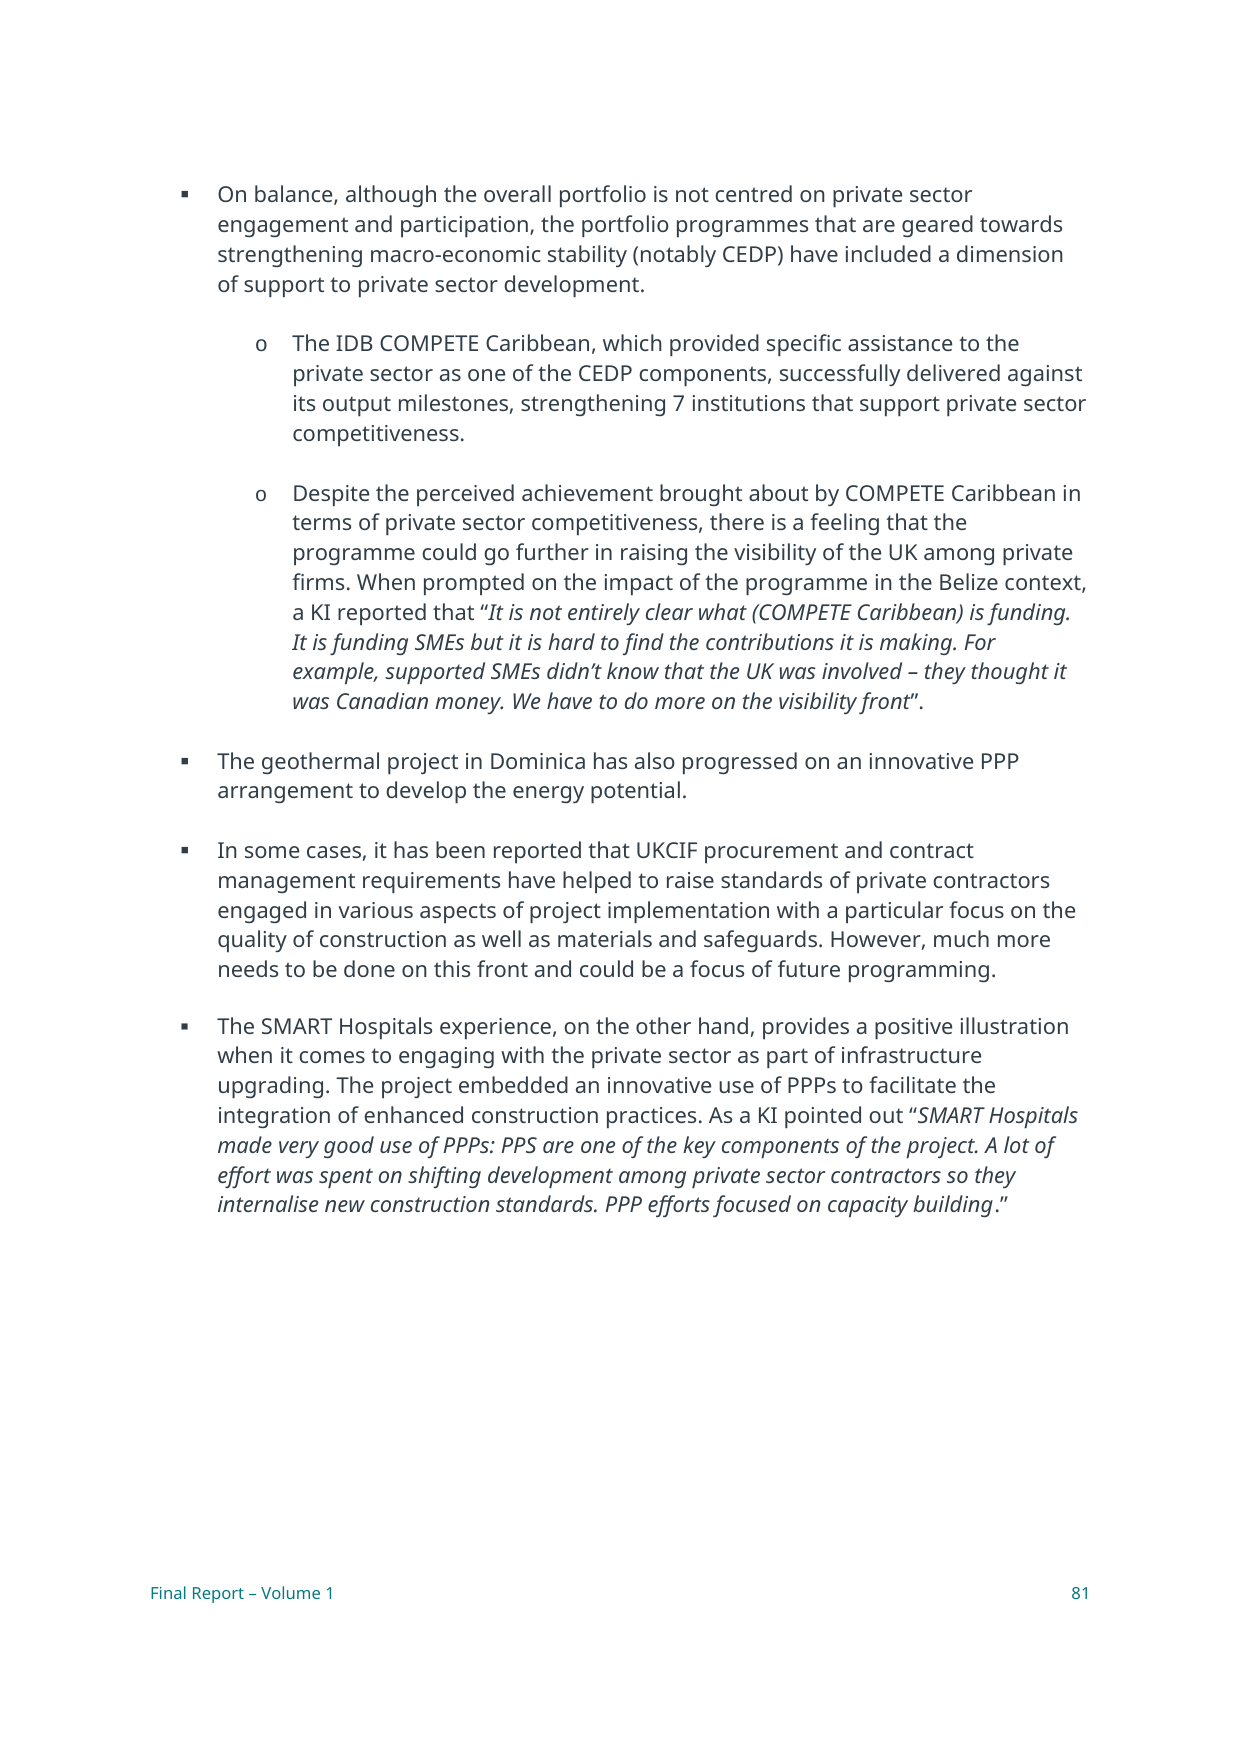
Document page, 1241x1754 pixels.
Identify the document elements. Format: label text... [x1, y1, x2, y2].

list Despite the perceived achievement brought about by COMPETE Caribbean in terms of private sector competitiveness, there is a feeling that the programme could go further in raising the visibility of the UK among private firms. When prompted on the impact of the programme in the Belize context, a KI reported that “It is not entirely clear what (COMPETE Caribbean) is funding. It is funding SMEs but it is hard to find the contributions it is making. For example, supported SMEs didn’t know that the UK was involved – they thought it was Canadian money. We have to do more on the visibility front”. [254, 478, 1090, 716]
list The geothermal project in Dominica has also progressed on an innovative PPP arrangement to develop the energy potential. [179, 746, 1090, 805]
list The IDB COMPETE Caribbean, which provided specific assistance to the private sector as one of the CEDP components, successfully delivered against its output milestones, strengthening 7 institutions that support private sector competitiveness. [254, 328, 1090, 448]
list On balance, although the overall portfolio is not centred on private sector engagement and participation, the portfolio programmes that are geared towards strengthening macro-economic stability (notably CEDP) have included a dimension of support to private sector development. [179, 179, 1090, 299]
list The SMART Hospitals experience, on the other hand, provides a positive illustration when it comes to engaging with the private sector as part of infrastructure upgrading. The project embedded an innovative use of PPPs to facilitate the integration of enhanced construction practices. As a KI pointed out “SMART Hospitals made very good use of PPPs: PPS are one of the key components of the project. A lot of effort was spent on shifting development among private sector contractors so they internalise new construction standards. PPP efforts focused on capacity building.” [179, 1011, 1090, 1219]
list In some cases, it has been reported that UKCIF procurement and contract management requirements have helped to raise standards of private contractors engaged in various aspects of project implementation with a particular focus on the quality of construction as well as materials and safeguards. However, much more needs to be done on this front and could be a focus of future programming. [179, 835, 1090, 984]
